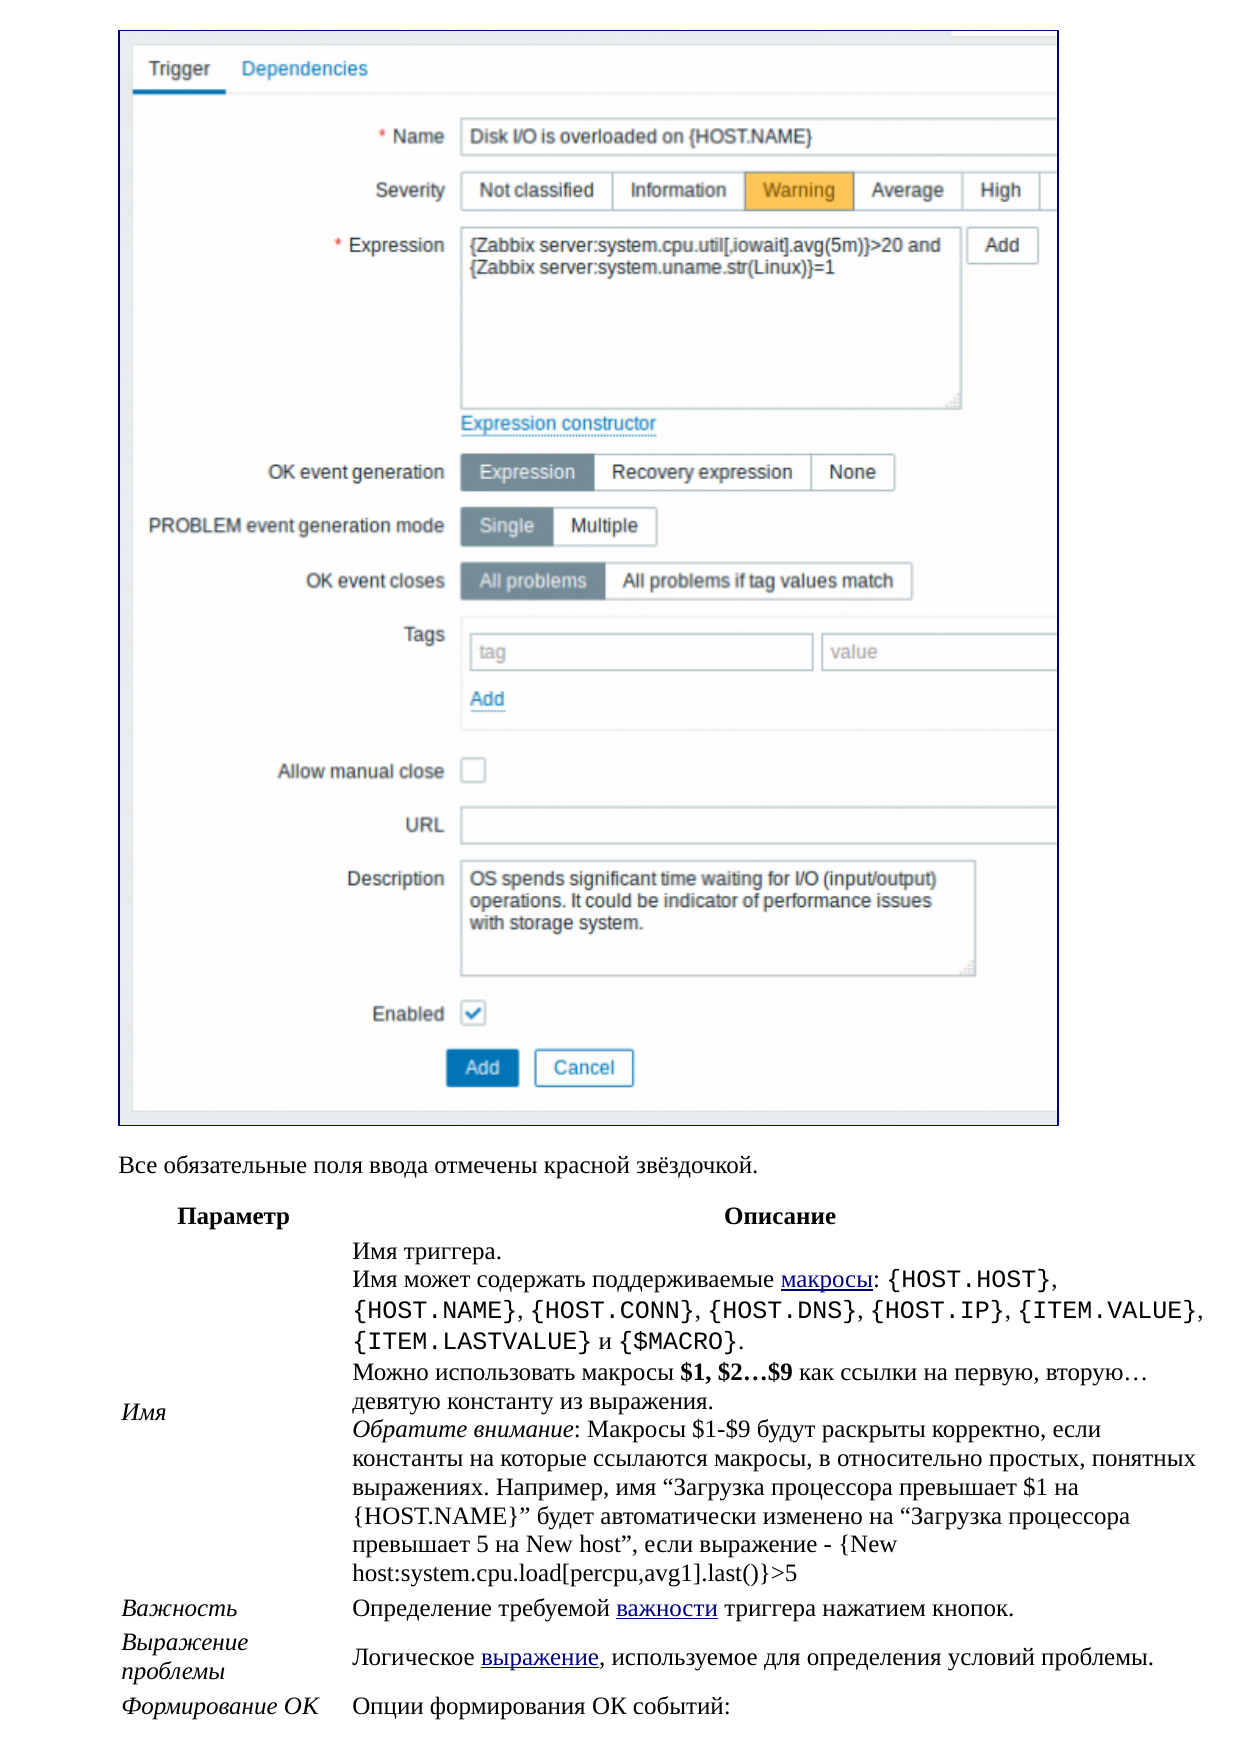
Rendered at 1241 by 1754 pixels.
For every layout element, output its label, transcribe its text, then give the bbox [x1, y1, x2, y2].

table_cell Опции формирования ОК событий: [349, 1688, 1211, 1722]
table_cell Формирование ОК [118, 1688, 349, 1722]
table_cell Имя [118, 1233, 349, 1590]
text Все обязательные поля ввода отмечены красной звёздочкой. [118, 1151, 1211, 1179]
table_header Параметр [118, 1198, 349, 1233]
picture [120, 31, 1057, 1125]
table_cell Выражение проблемы [118, 1625, 349, 1688]
table_cell Определение требуемой важности триггера нажатием кнопок. [349, 1590, 1211, 1624]
table_cell Логическое выражение, используемое для определения условий проблемы. [349, 1625, 1211, 1688]
table_cell Важность [118, 1590, 349, 1624]
table_header Описание [349, 1198, 1211, 1233]
table_cell Имя триггера. Имя может содержать поддерживаемые макросы: {HOST.HOST}, {HOST.NAME}, {HOST.CONN}, {HOST.DNS}, {HOST.IP}, {ITEM.VALUE}, {ITEM.LASTVALUE} и {$MACRO}. Можно использовать макросы $1, $2…$9 как ссылки на первую, вторую… девятую константу из выражения. Обратите внимание: Макросы $1-$9 будут раскрыты корректно, если константы на которые ссылаются макросы, в относительно простых, понятных выражениях. Например, имя “Загрузка процессора превышает $1 на {HOST.NAME}” будет автоматически изменено на “Загрузка процессора превышает 5 на New host”, если выражение - {New host:system.cpu.load[percpu,avg1].last()}>5 [349, 1233, 1211, 1590]
